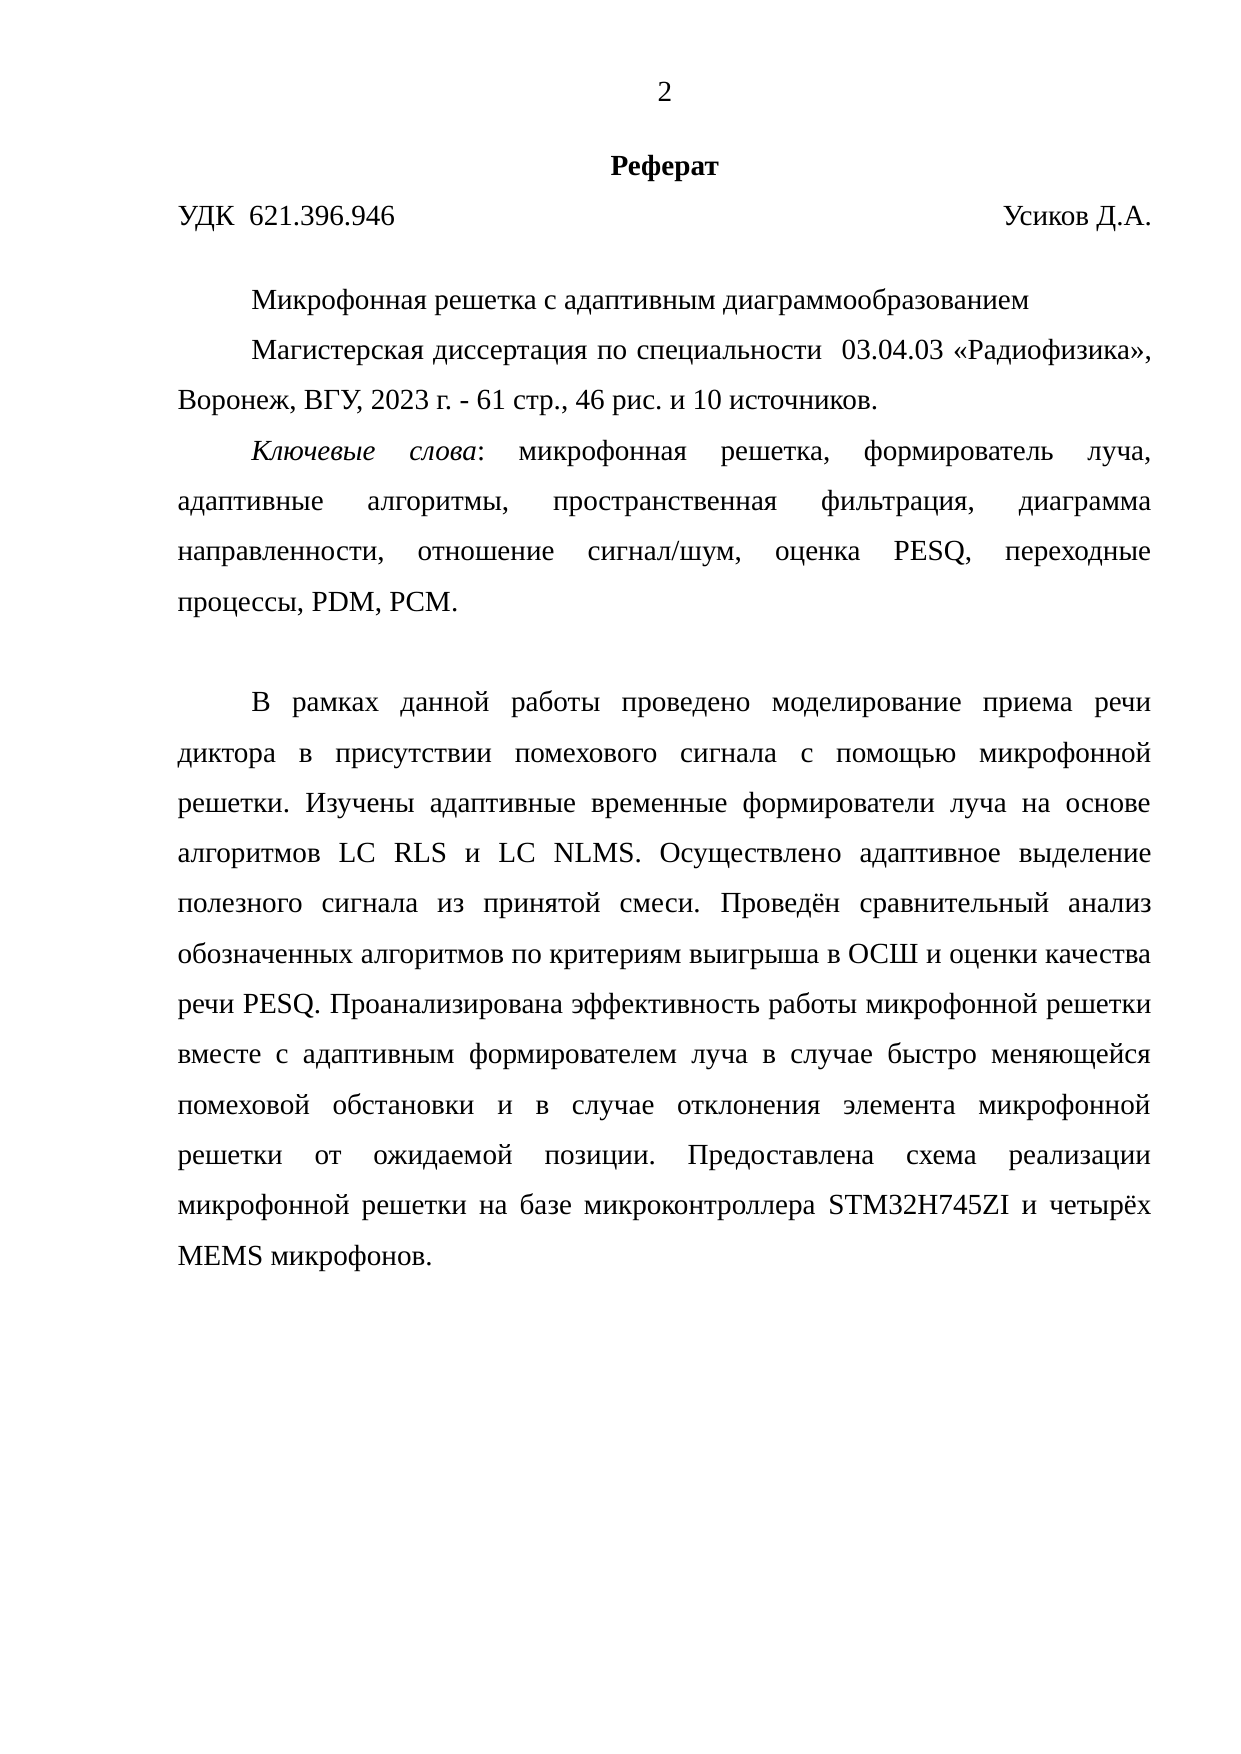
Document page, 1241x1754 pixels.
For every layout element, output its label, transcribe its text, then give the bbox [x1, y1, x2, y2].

text В рамках данной работы проведено моделирование приема речи диктора в присутствии помехового сигнала с помощью микрофонной решетки. Изучены адаптивные временные формирователи луча на основе алгоритмов LC RLS и LC NLMS. Осуществлено адаптивное выделение полезного сигнала из принятой смеси. Проведён сравнительный анализ обозначенных алгоритмов по критериям выигрыша в ОСШ и оценки качества речи PESQ. Проанализирована эффективность работы микрофонной решетки вместе с адаптивным формирователем луча в случае быстро меняющейся помеховой обстановки и в случае отклонения элемента микрофонной решетки от ожидаемой позиции. Предоставлена схема реализации микрофонной решетки на базе микроконтроллера STM32H745ZI и четырёх MEMS микрофонов. [177, 684, 1152, 1271]
table_header УДК 621.396.946 [177, 198, 664, 232]
text Ключевые слова: микрофонная решетка, формирователь луча, адаптивные алгоритмы, пространственная фильтрация, диаграмма направленности, отношение сигнал/шум, оценка PESQ, переходные процессы, PDM, PCM. [177, 433, 1152, 617]
text Реферат [177, 148, 1152, 181]
text Магистерская диссертация по специальности 03.04.03 «Радиофизика», Воронеж, ВГУ, 2023 г. - 61 стр., 46 рис. и 10 источников. [177, 332, 1152, 416]
table_header Усиков Д.А. [664, 198, 1152, 232]
text Микрофонная решетка с адаптивным диаграммообразованием [177, 282, 1152, 315]
